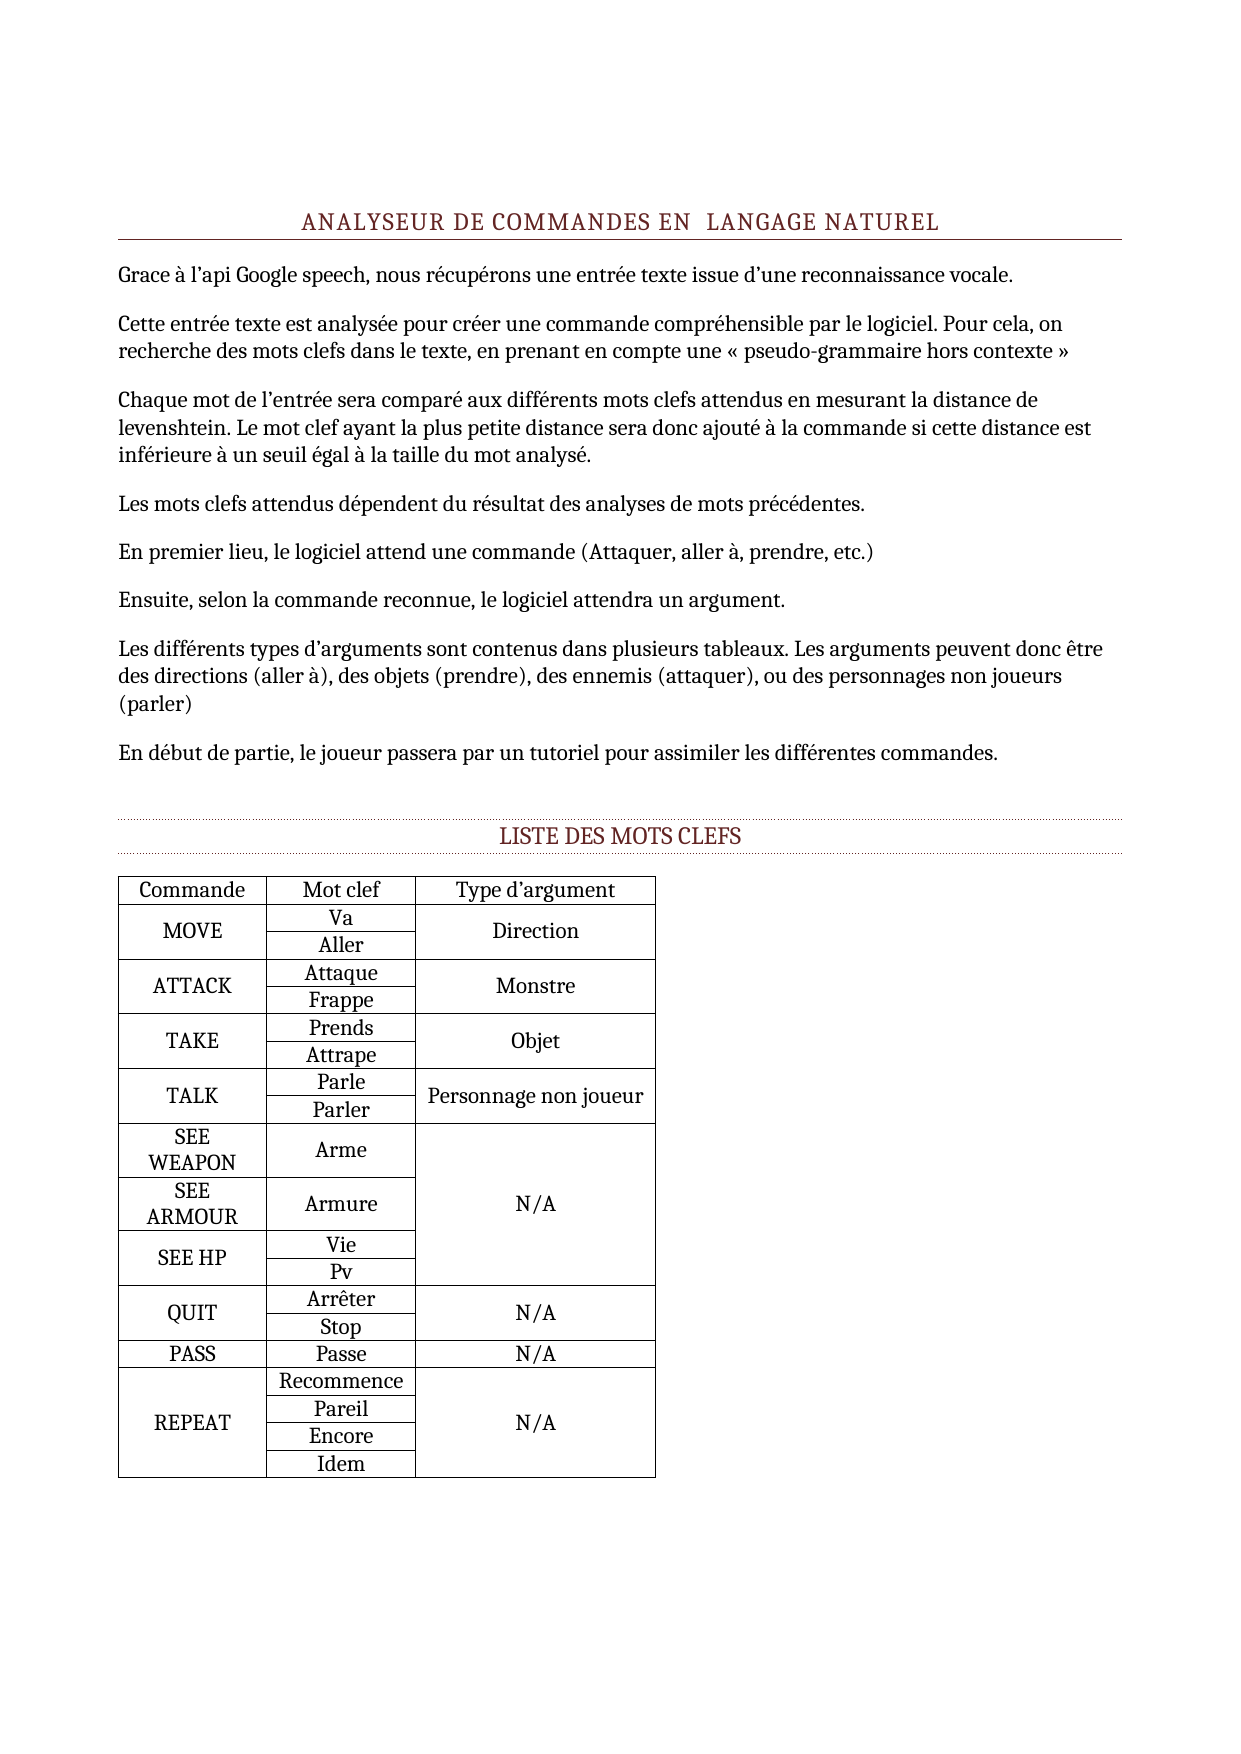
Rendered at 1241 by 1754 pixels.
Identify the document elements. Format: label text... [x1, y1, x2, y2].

text Grace à l’api Google speech, nous récupérons une entrée texte issue d’une reconnaissance vocale. [118, 262, 1122, 289]
table_cell TALK [119, 1069, 266, 1123]
table_cell PASS [119, 1341, 266, 1367]
text Ensuite, selon la commande reconnue, le logiciel attendra un argument. [118, 587, 1122, 614]
table_cell Idem [267, 1451, 415, 1477]
table_cell Parle [267, 1069, 415, 1095]
table_cell Armure [267, 1178, 415, 1230]
table_cell SEE HP [119, 1231, 266, 1285]
text En premier lieu, le logiciel attend une commande (Attaquer, aller à, prendre, etc.) [118, 539, 1122, 565]
table_cell N/A [416, 1368, 655, 1477]
table_cell REPEAT [119, 1368, 266, 1477]
table_cell QUIT [119, 1286, 266, 1340]
table_cell Arme [267, 1124, 415, 1177]
table_cell TAKE [119, 1014, 266, 1068]
table_cell SEE WEAPON [119, 1124, 266, 1177]
table_cell Monstre [416, 960, 655, 1013]
text Cette entrée texte est analysée pour créer une commande compréhensible par le logiciel. Pour cela, on recherche des mots clefs dans le texte, en prenant en compte une « pseudo-grammaire hors contexte » [118, 311, 1122, 365]
subtitle Analyseur de commandes en langage naturel [118, 208, 1122, 239]
table_cell Vie [267, 1231, 415, 1258]
table_cell Objet [416, 1014, 655, 1068]
table_cell Direction [416, 905, 655, 958]
text Chaque mot de l’entrée sera comparé aux différents mots clefs attendus en mesurant la distance de levenshtein. Le mot clef ayant la plus petite distance sera donc ajouté à la commande si cette distance est inférieure à un seuil égal à la taille du mot analysé. [118, 387, 1122, 468]
table_cell Personnage non joueur [416, 1069, 655, 1123]
text Les différents types d’arguments sont contenus dans plusieurs tableaux. Les arguments peuvent donc être des directions (aller à), des objets (prendre), des ennemis (attaquer), ou des personnages non joueurs (parler) [118, 636, 1122, 717]
table_header Mot clef [267, 877, 415, 904]
table_cell Pareil [267, 1396, 415, 1422]
table_cell Attaque [267, 960, 415, 986]
table_header Type d’argument [416, 877, 655, 904]
table_cell Stop [267, 1314, 415, 1340]
table_cell Prends [267, 1014, 415, 1041]
table_cell N/A [416, 1286, 655, 1340]
table_cell Pv [267, 1259, 415, 1285]
table_cell Va [267, 905, 415, 931]
subtitle Liste des mots clefs [118, 819, 1122, 854]
table_cell N/A [416, 1341, 655, 1367]
table_cell ATTACK [119, 960, 266, 1013]
table_cell Recommence [267, 1368, 415, 1395]
text Les mots clefs attendus dépendent du résultat des analyses de mots précédentes. [118, 490, 1122, 517]
table_header Commande [119, 877, 266, 904]
text En début de partie, le joueur passera par un tutoriel pour assimiler les différentes commandes. [118, 739, 1122, 766]
table_cell N/A [416, 1124, 655, 1285]
table_cell Aller [267, 932, 415, 958]
table_cell Attrape [267, 1042, 415, 1068]
table_cell MOVE [119, 905, 266, 958]
table_cell SEE ARMOUR [119, 1178, 266, 1230]
table_cell Frappe [267, 987, 415, 1013]
table_cell Encore [267, 1423, 415, 1449]
table_cell Passe [267, 1341, 415, 1367]
table_cell Parler [267, 1096, 415, 1123]
table_cell Arrêter [267, 1286, 415, 1312]
